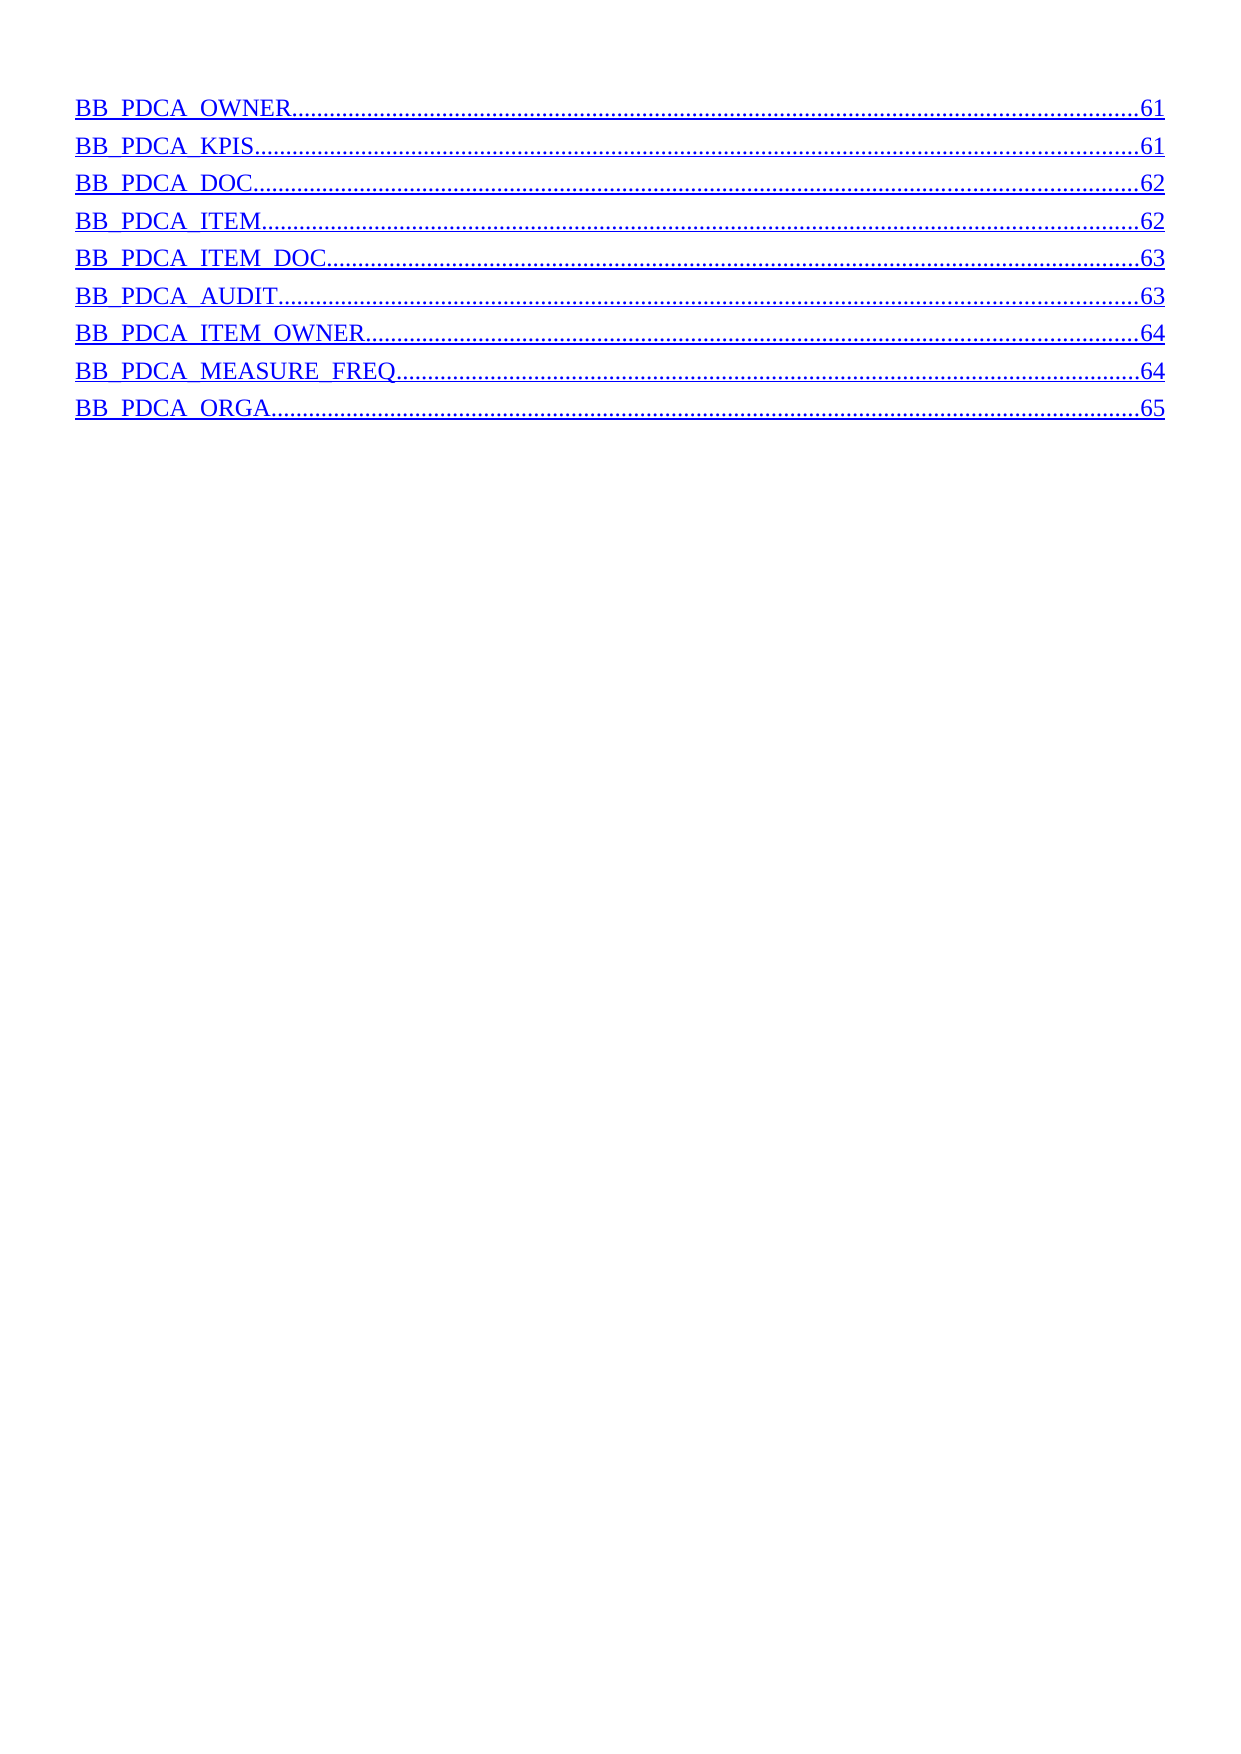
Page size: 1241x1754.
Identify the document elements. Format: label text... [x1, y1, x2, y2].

text BB_PDCA_OWNER 61 [75, 89, 1165, 118]
text [75, 382, 1165, 389]
text BB_PDCA_ORGA 65 [75, 389, 1165, 418]
text BB_PDCA_MEASURE_FREQ 64 [75, 352, 1165, 381]
text [75, 307, 1165, 314]
text [75, 157, 1165, 164]
text BB_PDCA_ITEM_OWNER 64 [75, 314, 1165, 343]
text BB_PDCA_KPIS 61 [75, 127, 1165, 156]
text [75, 120, 1165, 127]
text BB_PDCA_ITEM_DOC 63 [75, 239, 1165, 268]
text BB_PDCA_AUDIT 63 [75, 277, 1165, 306]
text BB_PDCA_ITEM 62 [75, 202, 1165, 231]
text [75, 420, 1165, 427]
text BB_PDCA_DOC 62 [75, 164, 1165, 193]
text [75, 232, 1165, 239]
text [75, 195, 1165, 202]
text [75, 270, 1165, 277]
text [75, 345, 1165, 352]
